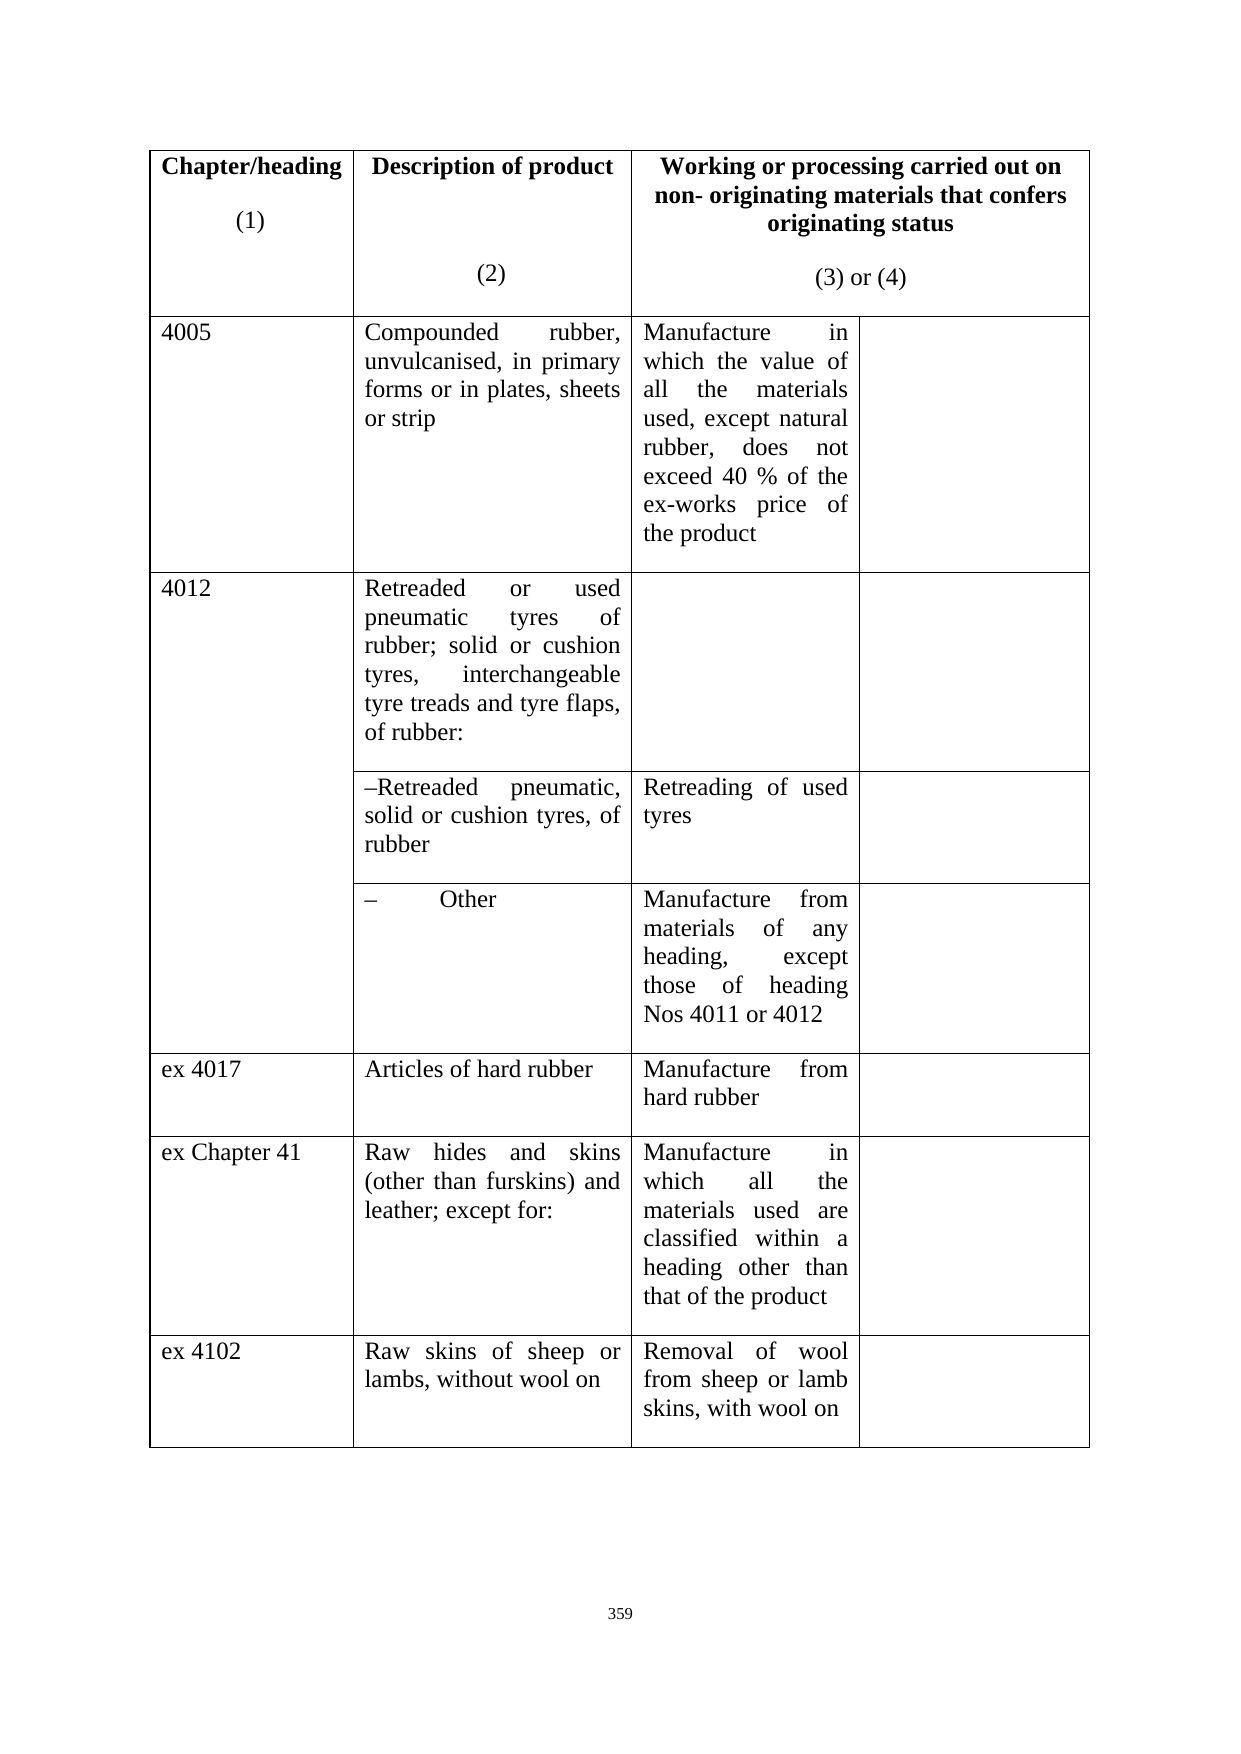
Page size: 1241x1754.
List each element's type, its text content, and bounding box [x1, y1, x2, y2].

table_cell [860, 573, 1089, 771]
table_cell [860, 884, 1089, 1053]
table_cell 4012 [151, 573, 353, 1053]
table_cell Removal of wool from sheep or lamb skins, with wool on [632, 1336, 859, 1447]
table_header Description of product (2) [354, 151, 631, 316]
table_cell Articles of hard rubber [354, 1054, 631, 1136]
table_cell ex 4102 [151, 1336, 353, 1447]
table_cell Raw hides and skins (other than furskins) and leather; except for: [354, 1137, 631, 1335]
table_cell Compounded rubber, unvulcanised, in primary forms or in plates, sheets or strip [354, 317, 631, 572]
table_cell Manufacture in which the value of all the materials used, except natural rubber, does not exceed 40 % of the ex-works price of the product [632, 317, 859, 572]
table_cell –Retreaded pneumatic, solid or cushion tyres, of rubber [354, 772, 631, 883]
table_cell Manufacture from materials of any heading, except those of heading Nos 4011 or 4012 [632, 884, 859, 1053]
table_cell Manufacture in which all the materials used are classified within a heading other than that of the product [632, 1137, 859, 1335]
table_cell [860, 772, 1089, 883]
table_cell [860, 1336, 1089, 1447]
table_cell Raw skins of sheep or lambs, without wool on [354, 1336, 631, 1447]
table_cell Retreading of used tyres [632, 772, 859, 883]
table_cell [860, 1137, 1089, 1335]
table_cell ex Chapter 41 [151, 1137, 353, 1335]
table_cell [860, 1054, 1089, 1136]
table_header Working or processing carried out on non- originating materials that confers originating status (3) or (4) [632, 151, 1089, 316]
table_cell Retreaded or used pneumatic tyres of rubber; solid or cushion tyres, interchangeable tyre treads and tyre flaps, of rubber: [354, 573, 631, 771]
table_cell [632, 573, 859, 771]
table_cell – Other [354, 884, 631, 1053]
table_cell [860, 317, 1089, 572]
table_cell Manufacture from hard rubber [632, 1054, 859, 1136]
table_header Chapter/heading (1) [151, 151, 353, 316]
table_cell 4005 [151, 317, 353, 572]
table_cell ex 4017 [151, 1054, 353, 1136]
